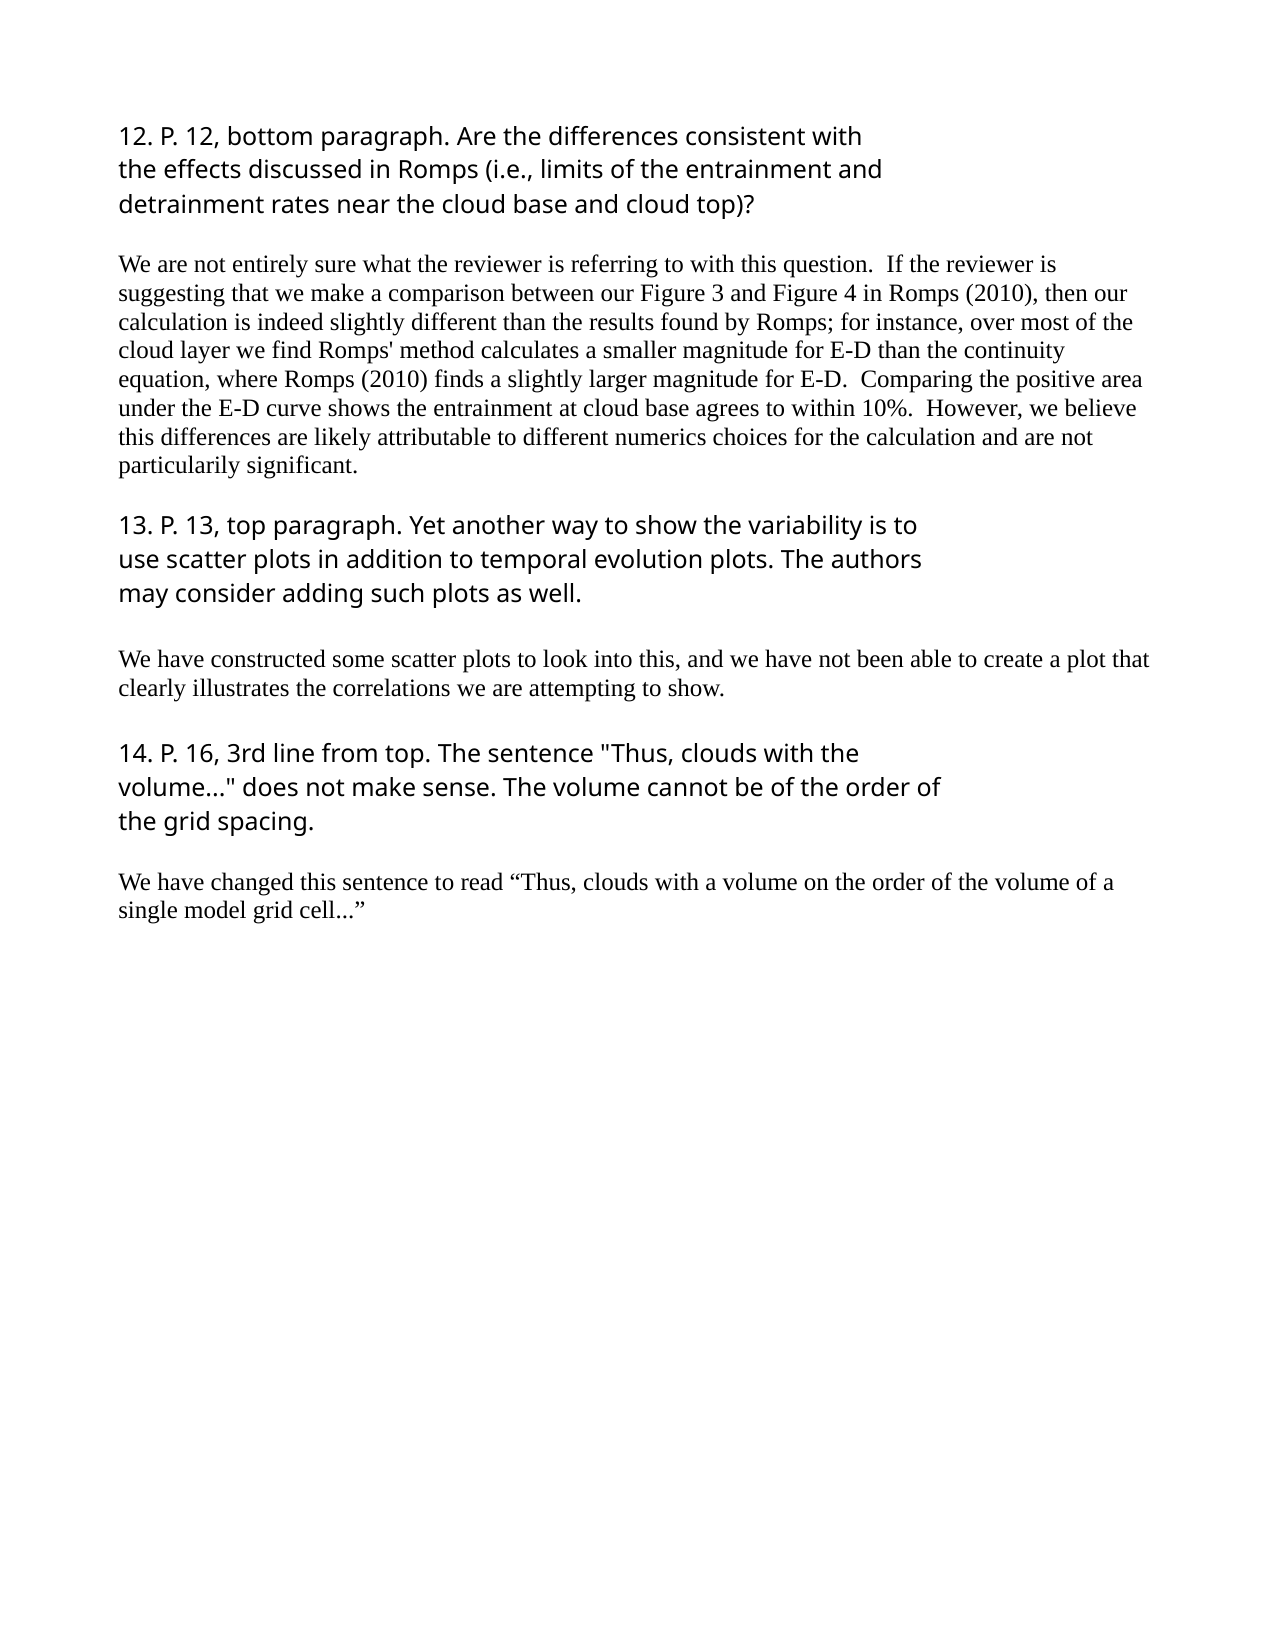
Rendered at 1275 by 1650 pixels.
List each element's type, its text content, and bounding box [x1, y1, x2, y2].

text the effects discussed in Romps (i.e., limits of the entrainment and [118, 152, 1157, 186]
text detrainment rates near the cloud base and cloud top)? [118, 186, 1157, 220]
text 14. P. 16, 3rd line from top. The sentence "Thus, clouds with the [118, 736, 1157, 770]
text use scatter plots in addition to temporal evolution plots. The authors [118, 542, 1157, 576]
text We have changed this sentence to read “Thus, clouds with a volume on the order of the volume of a single model grid cell...” [118, 867, 1157, 924]
text volume..." does not make sense. The volume cannot be of the order of [118, 770, 1157, 804]
text We have constructed some scatter plots to look into this, and we have not been able to create a plot that clearly illustrates the correlations we are attempting to show. [118, 644, 1157, 702]
text 12. P. 12, bottom paragraph. Are the differences consistent with [118, 118, 1157, 152]
text may consider adding such plots as well. [118, 576, 1157, 610]
text We are not entirely sure what the reviewer is referring to with this question. If the reviewer is suggesting that we make a comparison between our Figure 3 and Figure 4 in Romps (2010), then our calculation is indeed slightly different than the results found by Romps; for instance, over most of the cloud layer we find Romps' method calculates a smaller magnitude for E-D than the continuity equation, where Romps (2010) finds a slightly larger magnitude for E-D. Comparing the positive area under the E-D curve shows the entrainment at cloud base agrees to within 10%. However, we believe this differences are likely attributable to different numerics choices for the calculation and are not particularily significant. [118, 249, 1157, 479]
text the grid spacing. [118, 804, 1157, 838]
text 13. P. 13, top paragraph. Yet another way to show the variability is to [118, 508, 1157, 542]
